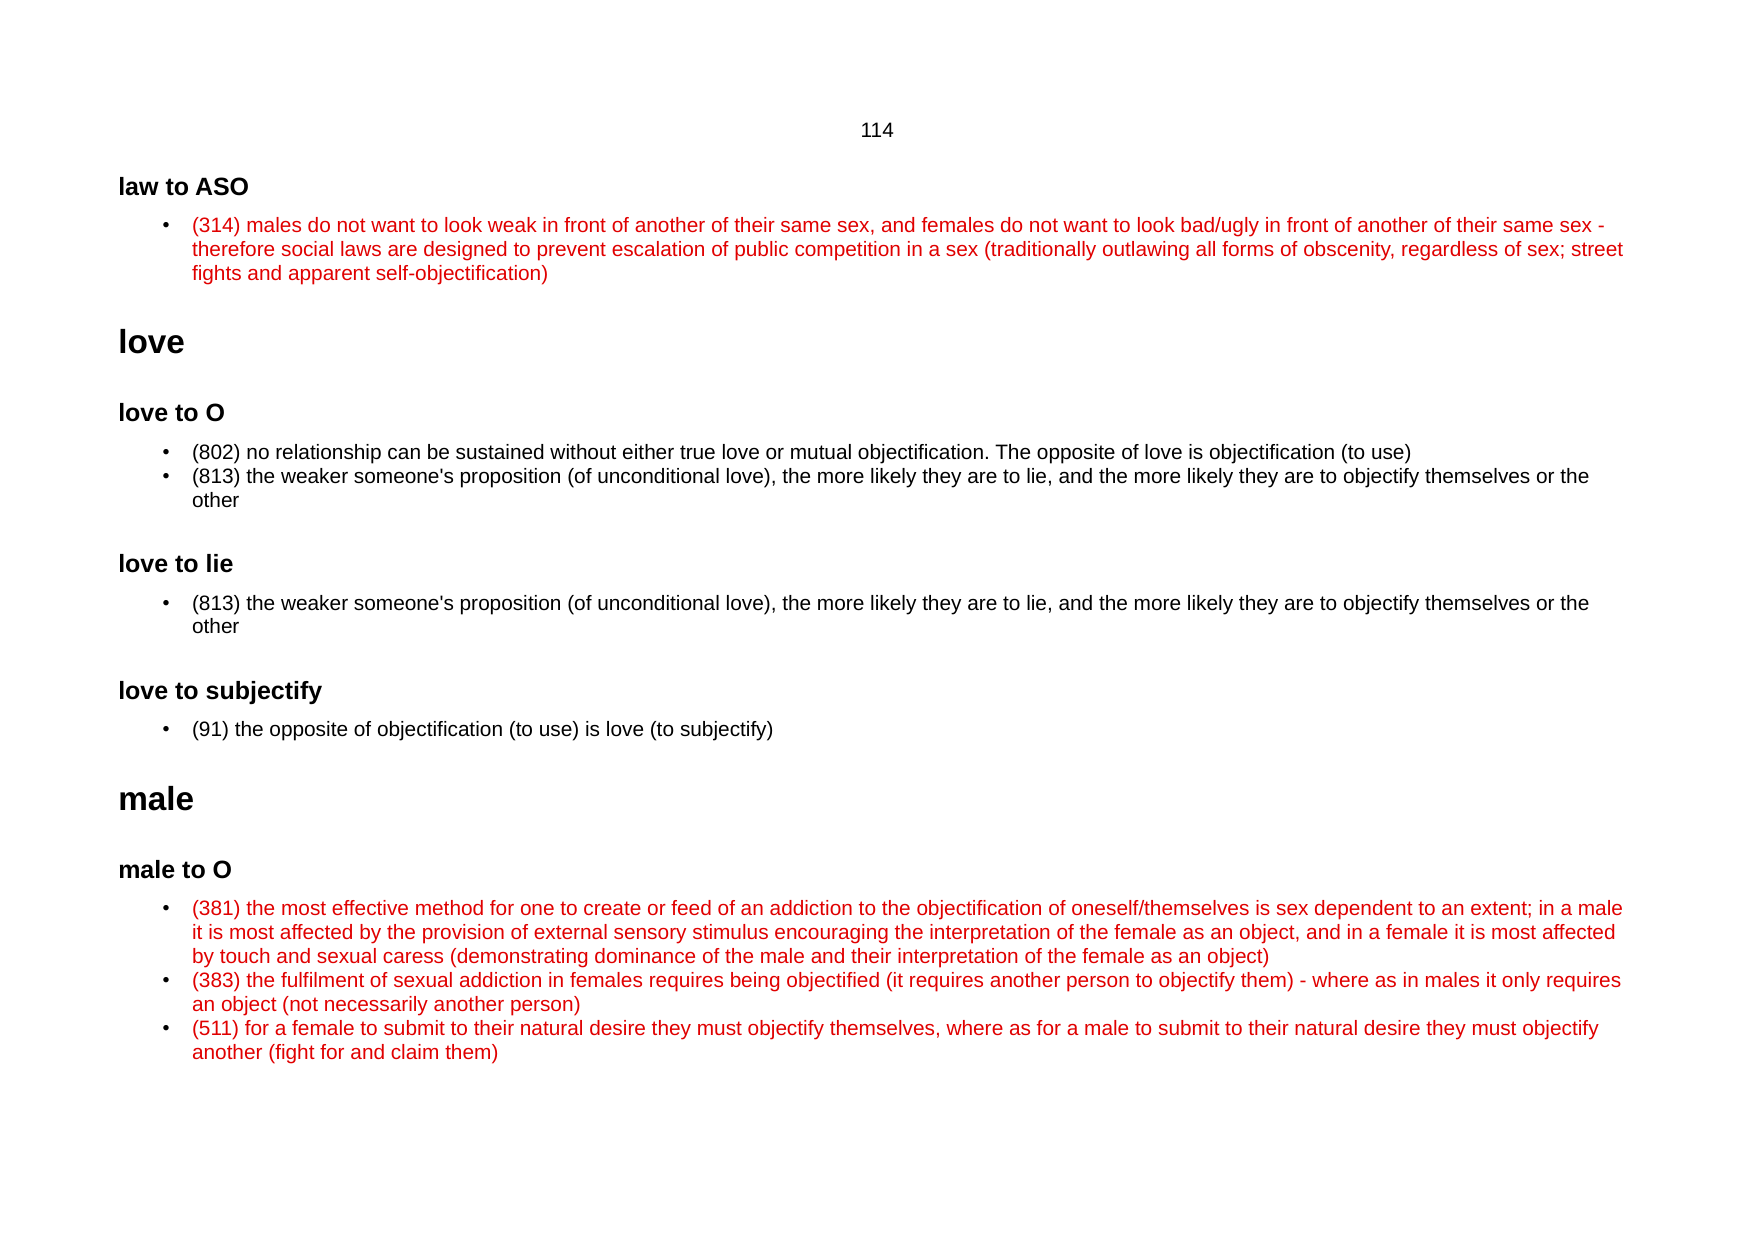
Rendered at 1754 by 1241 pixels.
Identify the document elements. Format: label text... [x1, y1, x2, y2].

list (511) for a female to submit to their natural desire they must objectify themselves, where as for a male to submit to their natural desire they must objectify another (fight for and claim them) [162, 1016, 1636, 1064]
subtitle love to subjectify [118, 676, 1636, 704]
list (383) the fulfilment of sexual addiction in females requires being objectified (it requires another person to objectify them) - where as in males it only requires an object (not necessarily another person) [162, 968, 1636, 1016]
list (813) the weaker someone's proposition (of unconditional love), the more likely they are to lie, and the more likely they are to objectify themselves or the other [162, 590, 1636, 638]
list (314) males do not want to look weak in front of another of their same sex, and females do not want to look bad/ugly in front of another of their same sex - therefore social laws are designed to prevent escalation of public competition in a sex (traditionally outlawing all forms of obscenity, regardless of sex; street fights and apparent self-objectification) [162, 213, 1636, 285]
subtitle male to O [118, 854, 1636, 883]
list (381) the most effective method for one to create or feed of an addiction to the objectification of oneself/themselves is sex dependent to an extent; in a male it is most affected by the provision of external sensory stimulus encouraging the interpretation of the female as an object, and in a female it is most affected by touch and sexual caress (demonstrating dominance of the male and their interpretation of the female as an object) [162, 896, 1636, 968]
subtitle male [118, 779, 1636, 817]
subtitle love to O [118, 398, 1636, 427]
list (91) the opposite of objectification (to use) is love (to subjectify) [162, 717, 1636, 741]
subtitle love to lie [118, 549, 1636, 578]
subtitle love [118, 322, 1636, 361]
list (802) no relationship can be sustained without either true love or mutual objectification. The opposite of love is objectification (to use) [162, 439, 1636, 463]
subtitle law to ASO [118, 172, 1636, 200]
list (813) the weaker someone's proposition (of unconditional love), the more likely they are to lie, and the more likely they are to objectify themselves or the other [162, 463, 1636, 512]
